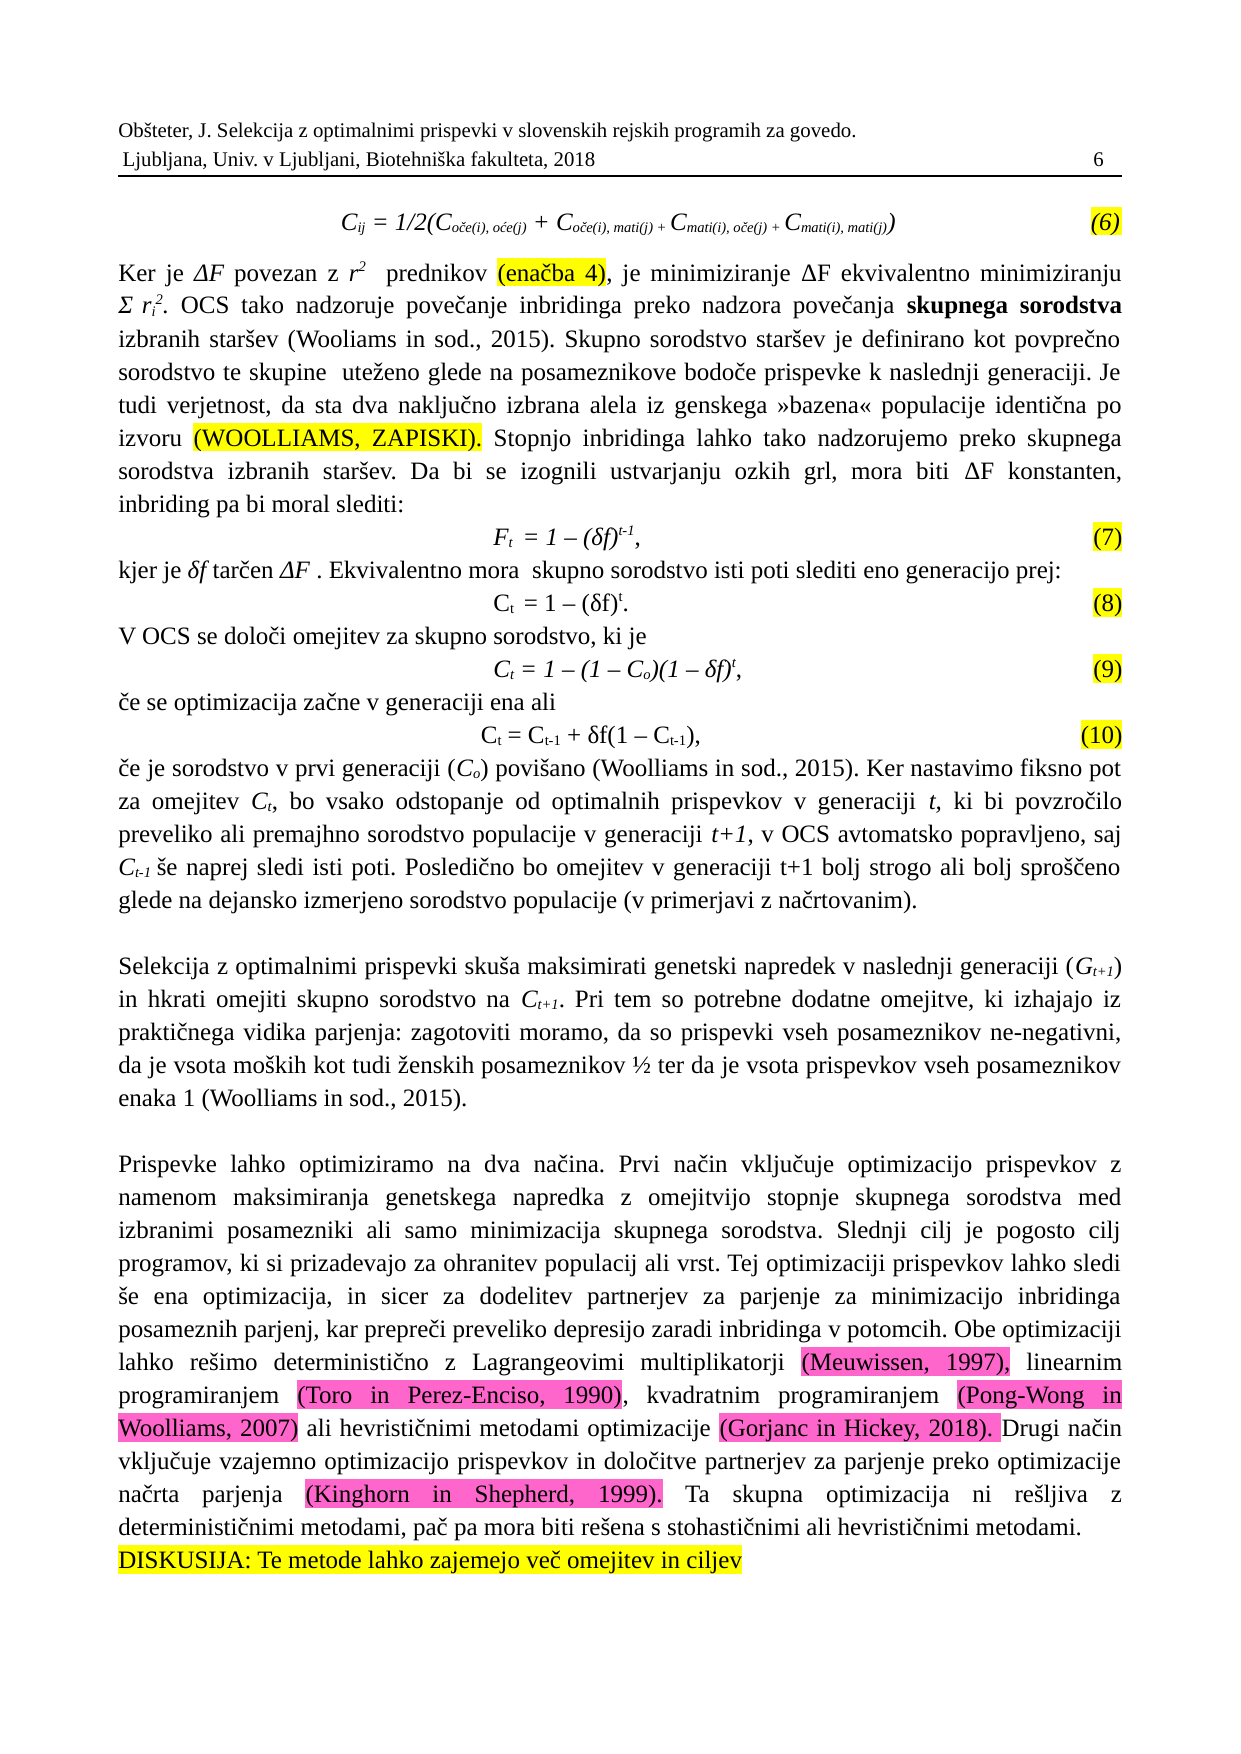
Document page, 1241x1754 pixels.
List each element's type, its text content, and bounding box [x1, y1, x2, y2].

text Ct = 1 – (1 – Co)(1 – δf)t, (9) [118, 654, 1122, 683]
text Selekcija z optimalnimi prispevki skuša maksimirati genetski napredek v naslednji generaciji (Gt+1) in hkrati omejiti skupno sorodstvo na Ct+1. Pri tem so potrebne dodatne omejitve, ki izhajajo iz praktičnega vidika parjenja: zagotoviti moramo, da so prispevki vseh posameznikov ne-negativni, da je vsota moških kot tudi ženskih posameznikov ½ ter da je vsota prispevkov vseh posameznikov enaka 1 (Woolliams in sod., 2015). [118, 951, 1122, 1112]
text V OCS se določi omejitev za skupno sorodstvo, ki je [118, 621, 1122, 649]
text DISKUSIJA: Te metode lahko zajemejo več omejitev in ciljev [118, 1545, 1122, 1574]
text Prispevke lahko optimiziramo na dva načina. Prvi način vključuje optimizacijo prispevkov z namenom maksimiranja genetskega napredka z omejitvijo stopnje skupnega sorodstva med izbranimi posamezniki ali samo minimizacija skupnega sorodstva. Slednji cilj je pogosto cilj programov, ki si prizadevajo za ohranitev populacij ali vrst. Tej optimizaciji prispevkov lahko sledi še ena optimizacija, in sicer za dodelitev partnerjev za parjenje za minimizacijo inbridinga posameznih parjenj, kar prepreči preveliko depresijo zaradi inbridinga v potomcih. Obe optimizaciji lahko rešimo deterministično z Lagrangeovimi multiplikatorji (Meuwissen, 1997), linearnim programiranjem (Toro in Perez-Enciso, 1990), kvadratnim programiranjem (Pong-Wong in Woolliams, 2007) ali hevrističnimi metodami optimizacije (Gorjanc in Hickey, 2018). Drugi način vključuje vzajemno optimizacijo prispevkov in določitve partnerjev za parjenje preko optimizacije načrta parjenja (Kinghorn in Shepherd, 1999). Ta skupna optimizacija ni rešljiva z determinističnimi metodami, pač pa mora biti rešena s stohastičnimi ali hevrističnimi metodami. [118, 1149, 1122, 1541]
text kjer je δf tarčen ΔF . Ekvivalentno mora skupno sorodstvo isti poti slediti eno generacijo prej: [118, 555, 1122, 583]
text Ct = Ct-1 + δf(1 – Ct-1), (10) [118, 720, 1122, 749]
text Ft = 1 – (δf)t-1, (7) [118, 522, 1122, 551]
text Cij = 1/2(Coče(i), oće(j) + Coče(i), mati(j) + Cmati(i), oče(j) + Cmati(i), mati(j)) (6) [118, 207, 1122, 235]
text če se optimizacija začne v generaciji ena ali [118, 687, 1122, 716]
text Ct = 1 – (δf)t. (8) [118, 588, 1122, 617]
text če je sorodstvo v prvi generaciji (Co) povišano (Woolliams in sod., 2015). Ker nastavimo fiksno pot za omejitev Ct, bo vsako odstopanje od optimalnih prispevkov v generaciji t, ki bi povzročilo preveliko ali premajhno sorodstvo populacije v generaciji t+1, v OCS avtomatsko popravljeno, saj Ct-1 še naprej sledi isti poti. Posledično bo omejitev v generaciji t+1 bolj strogo ali bolj sproščeno glede na dejansko izmerjeno sorodstvo populacije (v primerjavi z načrtovanim). [118, 753, 1122, 914]
text Ker je ΔF povezan z r2 prednikov (enačba 4), je minimiziranje ΔF ekvivalentno minimiziranju Σ ri2. OCS tako nadzoruje povečanje inbridinga preko nadzora povečanja skupnega sorodstva izbranih staršev (Wooliams in sod., 2015). Skupno sorodstvo staršev je definirano kot povprečno sorodstvo te skupine uteženo glede na posameznikove bodoče prispevke k naslednji generaciji. Je tudi verjetnost, da sta dva naključno izbrana alela iz genskega »bazena« populacije identična po izvoru (WOOLLIAMS, ZAPISKI). Stopnjo inbridinga lahko tako nadzorujemo preko skupnega sorodstva izbranih staršev. Da bi se izognili ustvarjanju ozkih grl, mora biti ΔF konstanten, inbriding pa bi moral slediti: [118, 258, 1122, 517]
